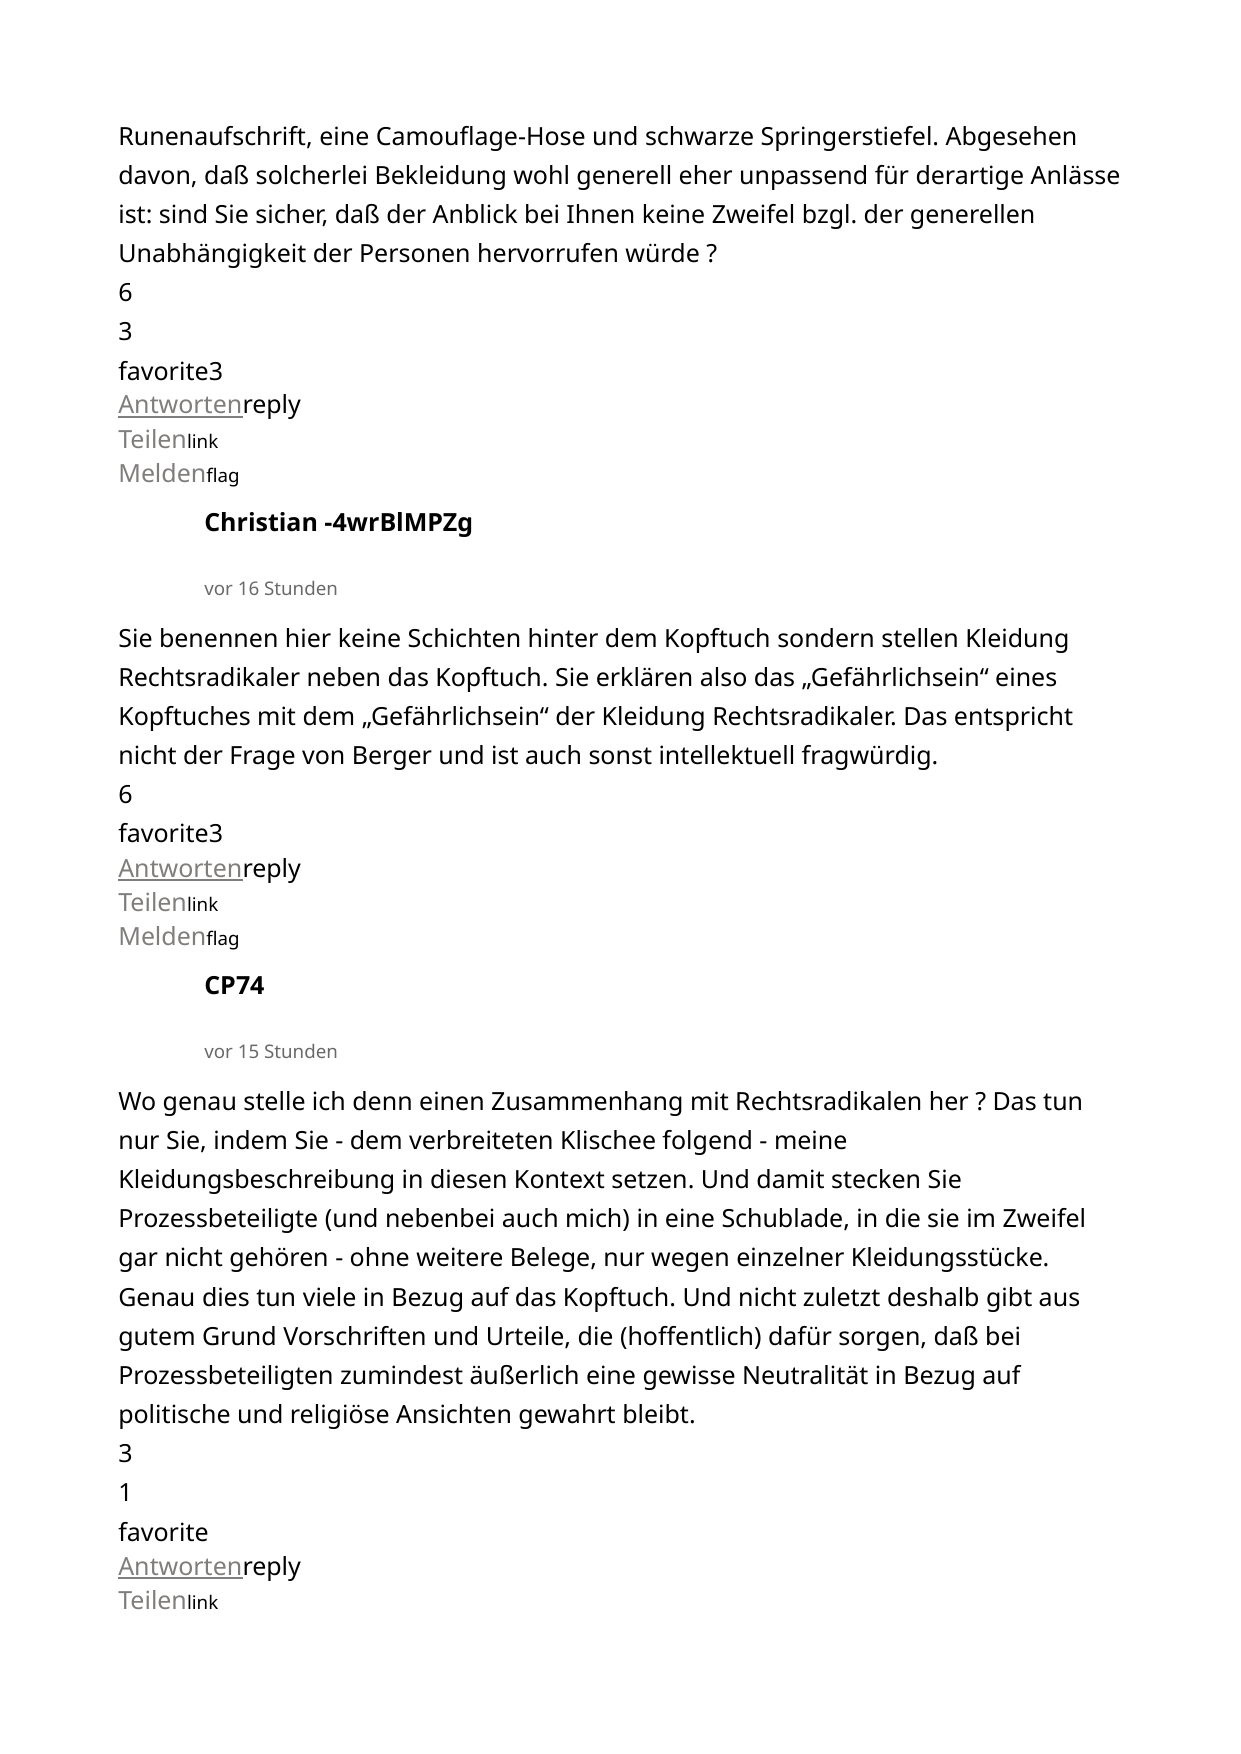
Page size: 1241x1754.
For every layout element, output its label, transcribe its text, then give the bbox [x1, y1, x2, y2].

text 3 [118, 1436, 1122, 1470]
text Teilenlink [118, 1582, 1122, 1616]
text Teilenlink [118, 884, 1122, 918]
text 6 [118, 777, 1122, 811]
text Meldenflag [118, 455, 1122, 489]
text Antwortenreply [118, 850, 1122, 884]
text favorite [118, 1514, 1122, 1548]
text Meldenflag [118, 918, 1122, 952]
text Christian -4wrBlMPZg [204, 505, 1114, 539]
text Antwortenreply [118, 1548, 1122, 1582]
text vor 16 Stunden [204, 575, 1117, 601]
text 1 [118, 1475, 1122, 1509]
text favorite3 [118, 353, 1122, 387]
text Sie benennen hier keine Schichten hinter dem Kopftuch sondern stellen Kleidung Rechtsradikaler neben das Kopftuch. Sie erklären also das „Gefährlichsein“ eines Kopftuches mit dem „Gefährlichsein“ der Kleidung Rechtsradikaler. Das entspricht nicht der Frage von Berger und ist auch sonst intellektuell fragwürdig. [118, 620, 1122, 772]
text Teilenlink [118, 421, 1122, 455]
text vor 15 Stunden [204, 1038, 1117, 1064]
text 6 [118, 275, 1122, 309]
text Runenaufschrift, eine Camouflage-Hose und schwarze Springerstiefel. Abgesehen davon, daß solcherlei Bekleidung wohl generell eher unpassend für derartige Anlässe ist: sind Sie sicher, daß der Anblick bei Ihnen keine Zweifel bzgl. der generellen Unabhängigkeit der Personen hervorrufen würde ? [118, 118, 1122, 270]
text 3 [118, 314, 1122, 348]
text favorite3 [118, 816, 1122, 850]
text Antwortenreply [118, 387, 1122, 421]
text CP74 [204, 968, 1114, 1002]
text Wo genau stelle ich denn einen Zusammenhang mit Rechtsradikalen her ? Das tun nur Sie, indem Sie - dem verbreiteten Klischee folgend - meine Kleidungsbeschreibung in diesen Kontext setzen. Und damit stecken Sie Prozessbeteiligte (und nebenbei auch mich) in eine Schublade, in die sie im Zweifel gar nicht gehören - ohne weitere Belege, nur wegen einzelner Kleidungsstücke. Genau dies tun viele in Bezug auf das Kopftuch. Und nicht zuletzt deshalb gibt aus gutem Grund Vorschriften und Urteile, die (hoffentlich) dafür sorgen, daß bei Prozessbeteiligten zumindest äußerlich eine gewisse Neutralität in Bezug auf politische und religiöse Ansichten gewahrt bleibt. [118, 1083, 1122, 1431]
